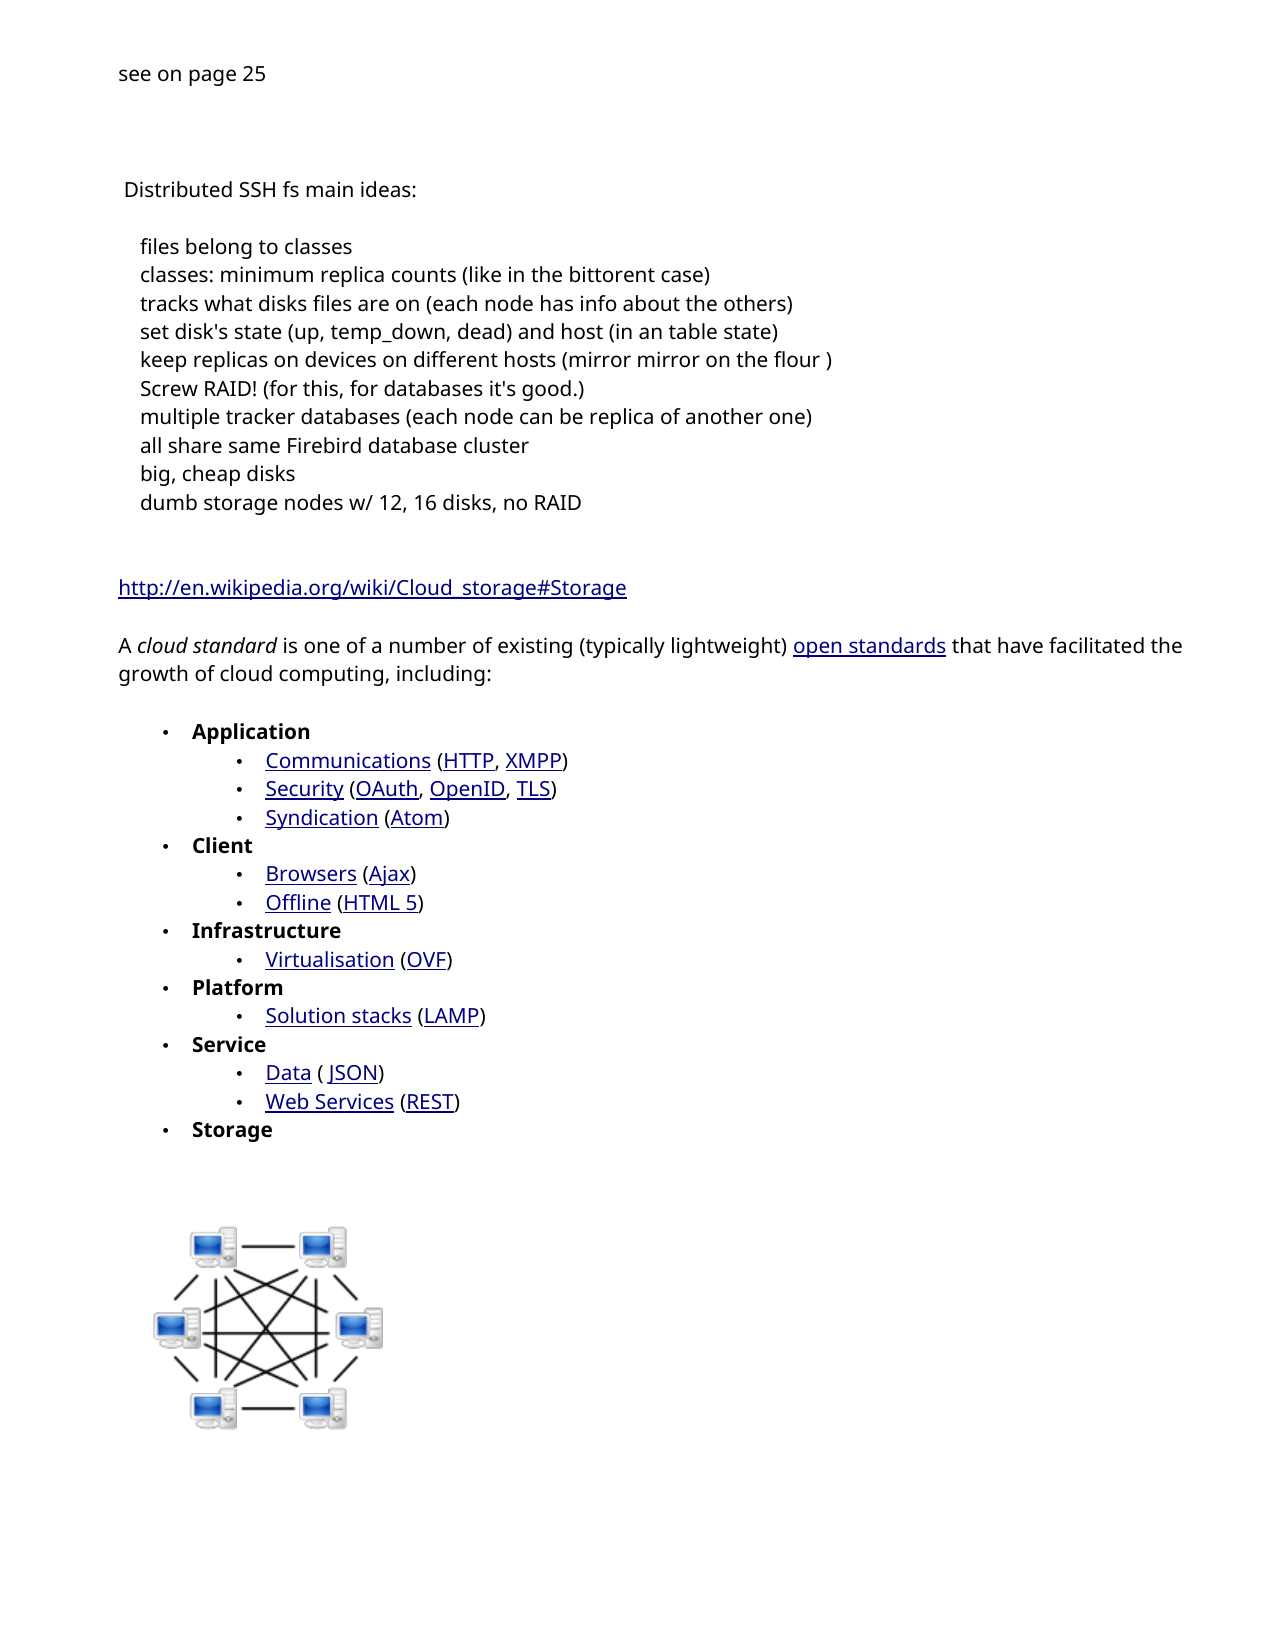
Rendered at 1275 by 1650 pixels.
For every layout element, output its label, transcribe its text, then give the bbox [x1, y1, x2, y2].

list Infrastructure [162, 916, 1216, 945]
list Virtualisation (OVF) [236, 945, 1216, 973]
list Data ( JSON) [236, 1058, 1216, 1087]
picture [118, 1173, 418, 1484]
list Service [162, 1030, 1216, 1058]
text Distributed SSH fs main ideas: files belong to classes classes: minimum replica counts (like in the bittorent case) tracks what disks files are on (each node has info about the others) set disk's state (up, temp_down, dead) and host (in an table state) keep replicas on devices on different hosts (mirror mirror on the flour ) Screw RAID! (for this, for databases it's good.) multiple tracker databases (each node can be replica of another one) all share same Firebird database cluster big, cheap disks dumb storage nodes w/ 12, 16 disks, no RAID http://en.wikipedia.org/wiki/Cloud_storage#Storage [118, 175, 1216, 601]
list Security (OAuth, OpenID, TLS) [236, 774, 1216, 803]
list Platform [162, 973, 1216, 1002]
list Web Services (REST) [236, 1087, 1216, 1115]
list Browsers (Ajax) [236, 859, 1216, 888]
list Storage [162, 1115, 1216, 1144]
list Offline (HTML 5) [236, 888, 1216, 916]
list Solution stacks (LAMP) [236, 1002, 1216, 1030]
list Syndication (Atom) [236, 803, 1216, 831]
list Client [162, 831, 1216, 859]
text A cloud standard is one of a number of existing (typically lightweight) open standards that have facilitated the growth of cloud computing, including: [118, 631, 1216, 688]
list Communications (HTTP, XMPP) [236, 746, 1216, 774]
text see on page 25 [118, 59, 1216, 87]
list Application [162, 717, 1216, 746]
